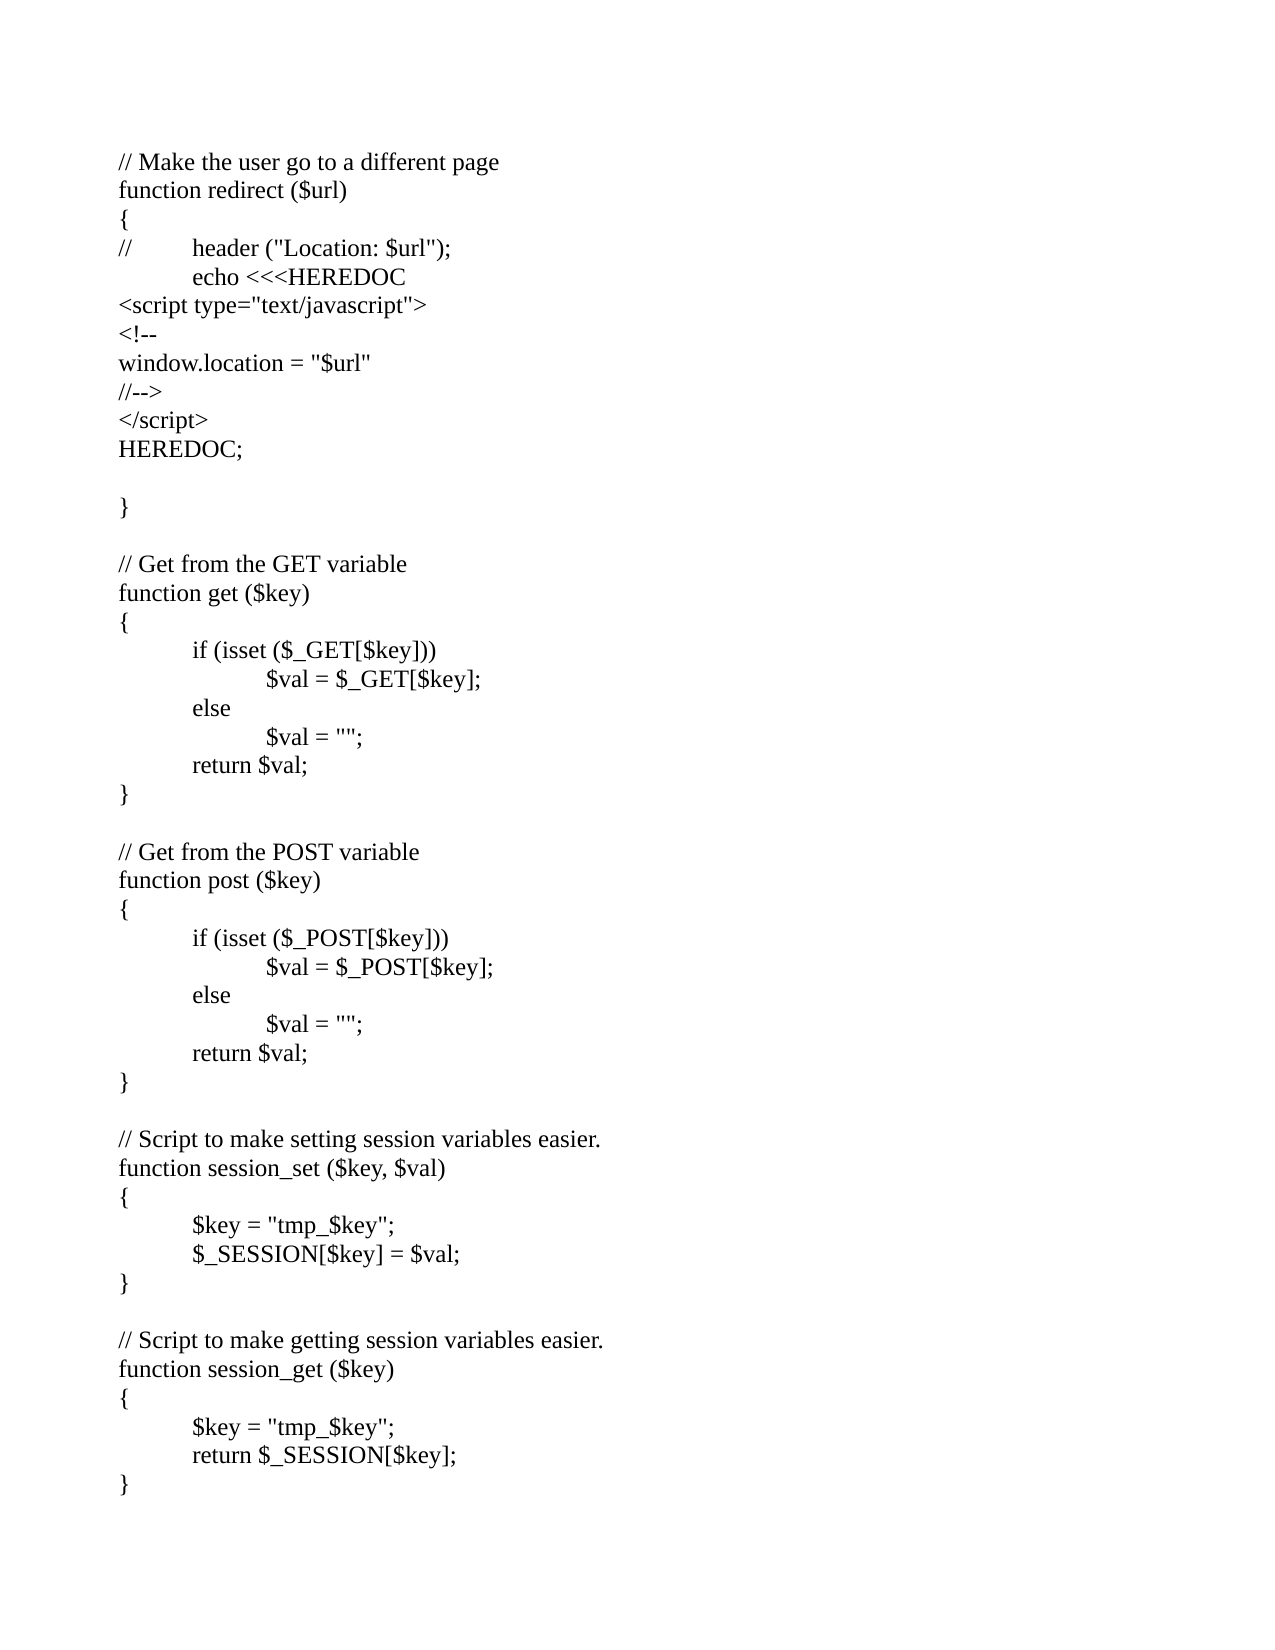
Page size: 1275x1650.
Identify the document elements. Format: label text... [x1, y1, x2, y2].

text } [118, 1268, 1157, 1297]
text // Script to make setting session variables easier. [118, 1124, 1157, 1153]
text { [118, 607, 1157, 636]
text if (isset ($_GET[$key])) [118, 636, 1157, 664]
text $_SESSION[$key] = $val; [118, 1239, 1157, 1268]
text // Get from the GET variable [118, 549, 1157, 578]
text <!-- [118, 319, 1157, 348]
text function post ($key) [118, 866, 1157, 894]
text else [118, 693, 1157, 722]
text </script> [118, 406, 1157, 434]
text // Make the user go to a different page [118, 147, 1157, 176]
text return $val; [118, 1038, 1157, 1067]
text // Script to make getting session variables easier. [118, 1326, 1157, 1354]
text $key = "tmp_$key"; [118, 1412, 1157, 1441]
text else [118, 981, 1157, 1009]
text HEREDOC; [118, 434, 1157, 463]
text if (isset ($_POST[$key])) [118, 923, 1157, 952]
text return $val; [118, 751, 1157, 779]
text //--> [118, 377, 1157, 406]
text } [118, 1067, 1157, 1096]
text } [118, 492, 1157, 521]
text <script type="text/javascript"> [118, 291, 1157, 319]
text function get ($key) [118, 578, 1157, 607]
text } [118, 1469, 1157, 1498]
text function session_get ($key) [118, 1354, 1157, 1383]
text } [118, 779, 1157, 808]
text { [118, 1383, 1157, 1412]
text function redirect ($url) [118, 176, 1157, 204]
text // Get from the POST variable [118, 837, 1157, 866]
text $val = ""; [118, 722, 1157, 751]
text $val = ""; [118, 1009, 1157, 1038]
text $val = $_GET[$key]; [118, 664, 1157, 693]
text return $_SESSION[$key]; [118, 1441, 1157, 1469]
text { [118, 894, 1157, 923]
text echo <<<HEREDOC [118, 262, 1157, 291]
text window.location = "$url" [118, 348, 1157, 377]
text // header ("Location: $url"); [118, 233, 1157, 262]
text { [118, 204, 1157, 233]
text { [118, 1182, 1157, 1211]
text $val = $_POST[$key]; [118, 952, 1157, 981]
text $key = "tmp_$key"; [118, 1211, 1157, 1239]
text function session_set ($key, $val) [118, 1153, 1157, 1182]
